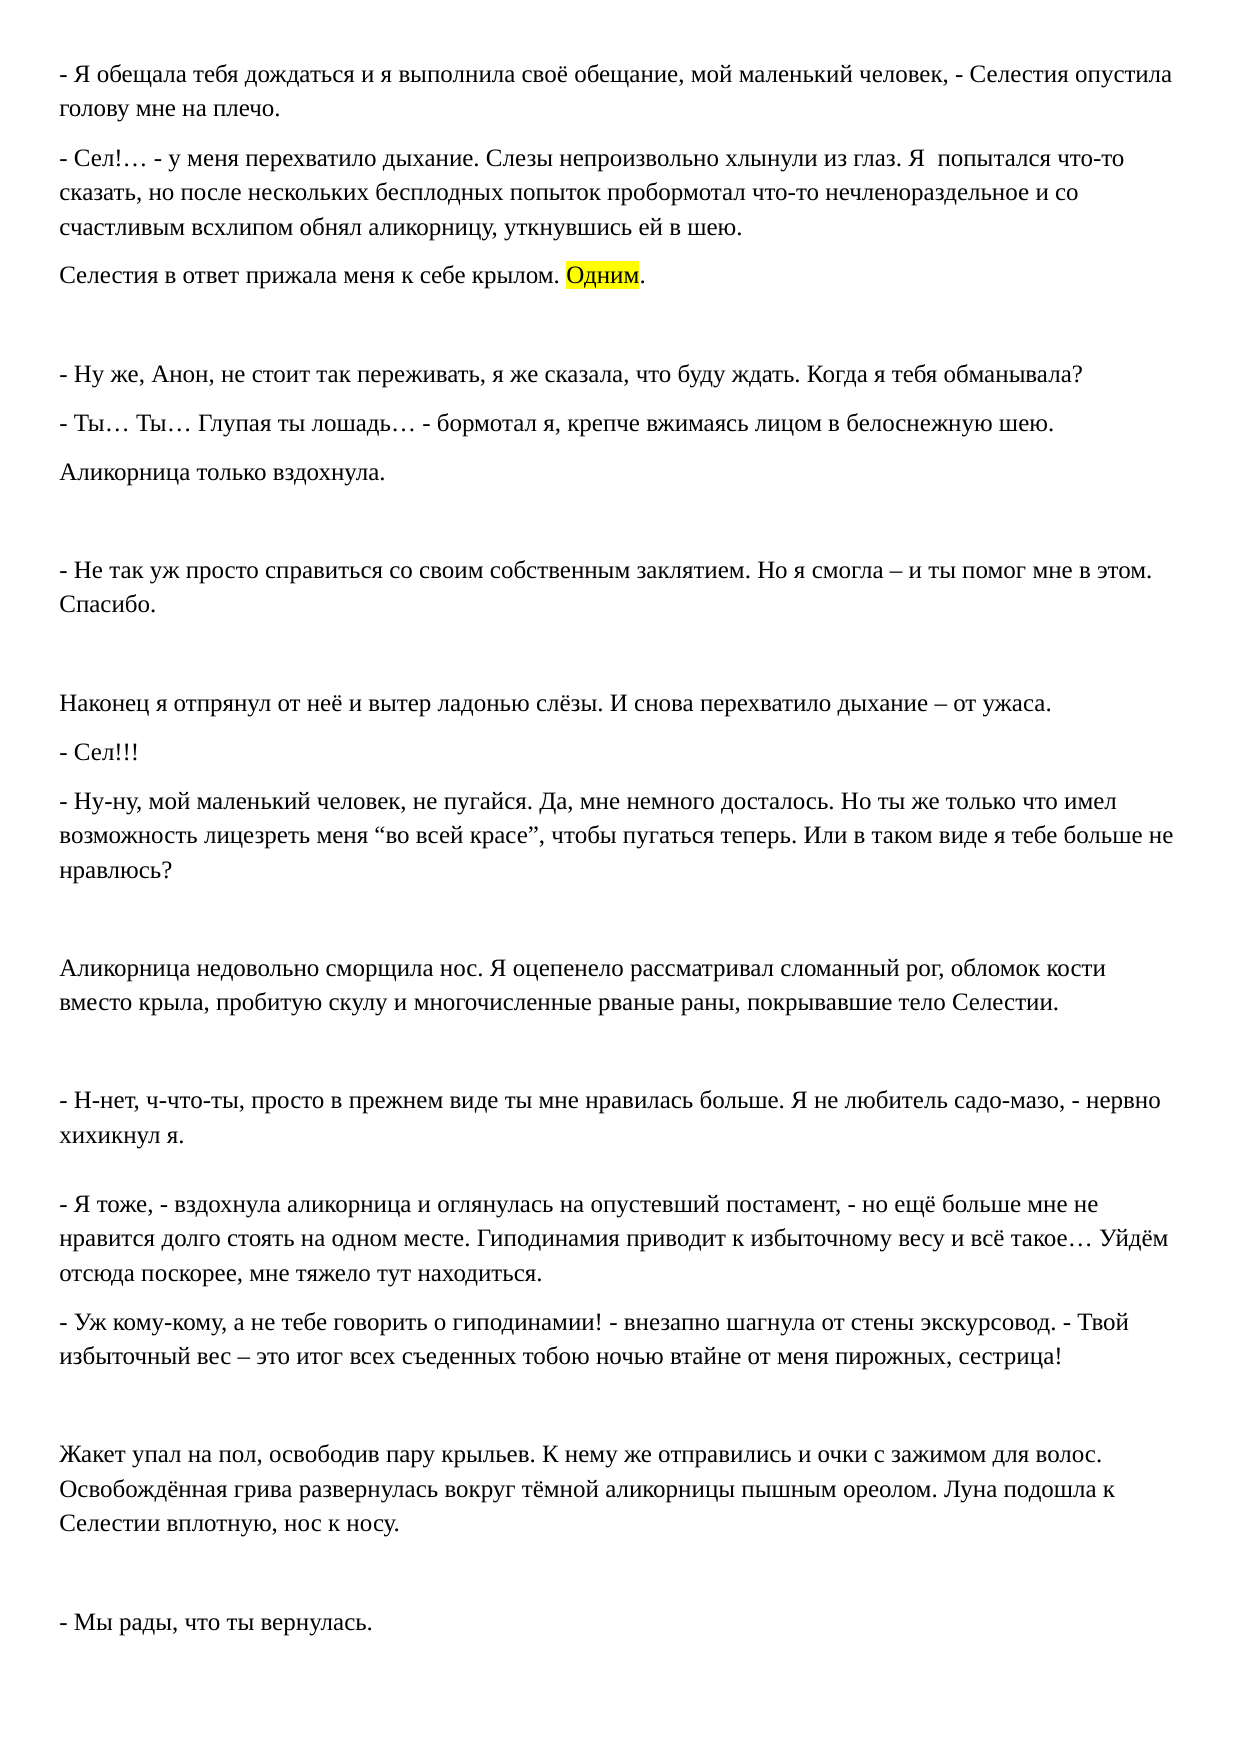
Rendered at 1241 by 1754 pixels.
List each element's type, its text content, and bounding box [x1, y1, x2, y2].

text - Не так уж просто справиться со своим собственным заклятием. Но я смогла – и ты помог мне в этом. Спасибо. [59, 555, 1181, 618]
text - Ну-ну, мой маленький человек, не пугайся. Да, мне немного досталось. Но ты же только что имел возможность лицезреть меня “во всей красе”, чтобы пугаться теперь. Или в таком виде я тебе больше не нравлюсь? [59, 786, 1181, 883]
text Аликорница недовольно сморщила нос. Я оцепенело рассматривал сломанный рог, обломок кости вместо крыла, пробитую скулу и многочисленные рваные раны, покрывавшие тело Селестии. [59, 953, 1181, 1016]
text - Сел!!! [59, 737, 1181, 765]
text Наконец я отпрянул от неё и вытер ладонью слёзы. И снова перехватило дыхание – от ужаса. [59, 688, 1181, 716]
text - Мы рады, что ты вернулась. [59, 1607, 1181, 1635]
text - Уж кому-кому, а не тебе говорить о гиподинамии! - внезапно шагнула от стены экскурсовод. - Твой избыточный вес – это итог всех съеденных тобою ночью втайне от меня пирожных, сестрица! [59, 1307, 1181, 1370]
text Селестия в ответ прижала меня к себе крылом. Одним. [59, 261, 1181, 289]
text - Ну же, Анон, не стоит так переживать, я же сказала, что буду ждать. Когда я тебя обманывала? [59, 359, 1181, 387]
text Жакет упал на пол, освободив пару крыльев. К нему же отправились и очки с зажимом для волос. Освобождённая грива развернулась вокруг тёмной аликорницы пышным ореолом. Луна подошла к Селестии вплотную, нос к носу. [59, 1439, 1181, 1537]
text - Н-нет, ч-что-ты, просто в прежнем виде ты мне нравилась больше. Я не любитель садо-мазо, - нервно хихикнул я. - Я тоже, - вздохнула аликорница и оглянулась на опустевший постамент, - но ещё больше мне не нравится долго стоять на одном месте. Гиподинамия приводит к избыточному весу и всё такое… Уйдём отсюда поскорее, мне тяжело тут находиться. [59, 1085, 1181, 1287]
text - Сел!… - у меня перехватило дыхание. Слезы непроизвольно хлынули из глаз. Я попытался что-то сказать, но после нескольких бесплодных попыток пробормотал что-то нечленораздельное и со счастливым всхлипом обнял аликорницу, уткнувшись ей в шею. [59, 143, 1181, 240]
text - Я обещала тебя дождаться и я выполнила своё обещание, мой маленький человек, - Селестия опустила голову мне на плечо. [59, 59, 1181, 122]
text - Ты… Ты… Глупая ты лошадь… - бормотал я, крепче вжимаясь лицом в белоснежную шею. [59, 408, 1181, 437]
text Аликорница только вздохнула. [59, 457, 1181, 486]
